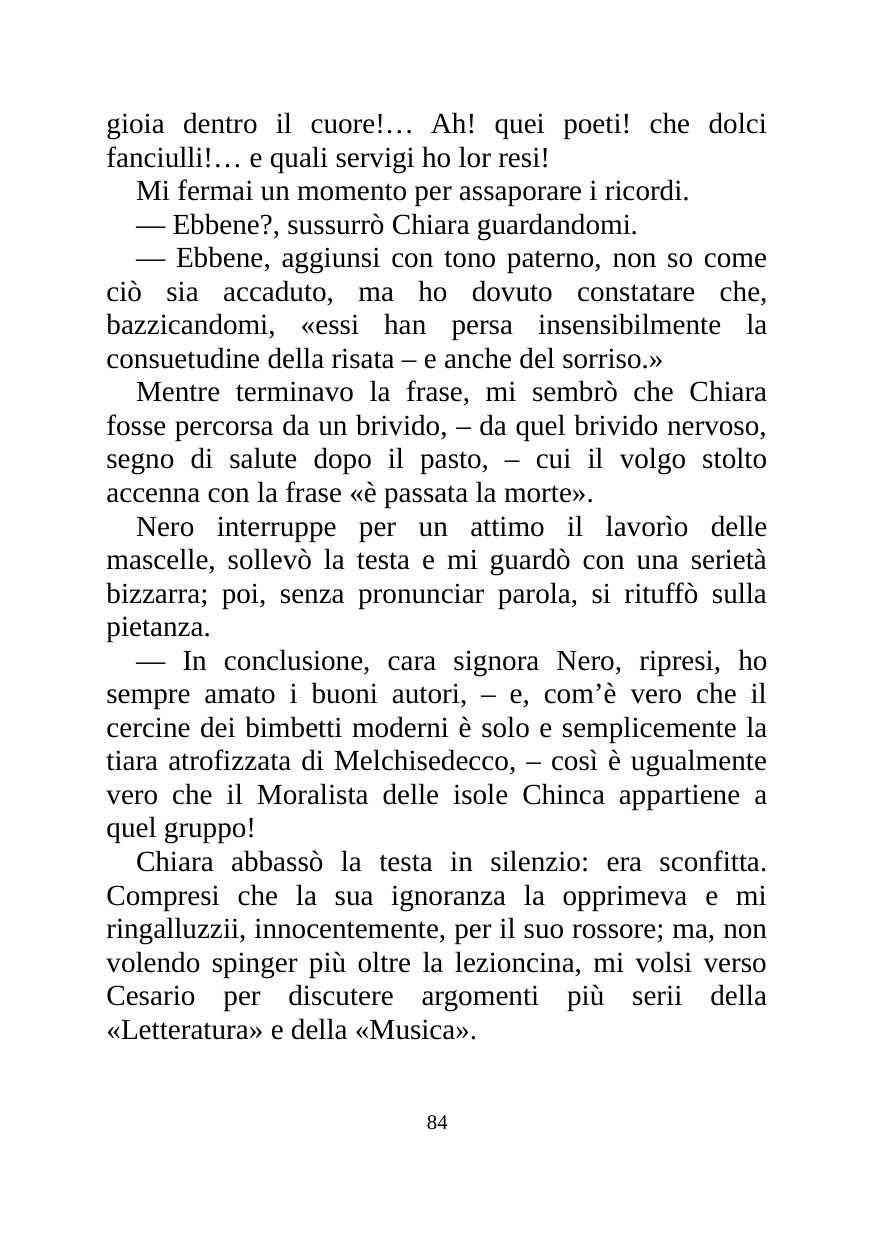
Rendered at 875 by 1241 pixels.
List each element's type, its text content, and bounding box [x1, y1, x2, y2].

text gioia dentro il cuore!… Ah! quei poeti! che dolci fanciulli!… e quali servigi ho lor resi! [106, 106, 768, 173]
text — Ebbene, aggiunsi con tono paterno, non so come ciò sia accaduto, ma ho dovuto constatare che, bazzicandomi, «essi han persa insensibilmente la consuetudine della risata – e anche del sorriso.» [106, 240, 768, 374]
text — Ebbene?, sussurrò Chiara guardandomi. [106, 207, 768, 240]
text Mentre terminavo la frase, mi sembrò che Chiara fosse percorsa da un brivido, – da quel brivido nervoso, segno di salute dopo il pasto, – cui il volgo stolto accenna con la frase «è passata la morte». [106, 374, 768, 509]
text Nero interruppe per un attimo il lavorìo delle mascelle, sollevò la testa e mi guardò con una serietà bizzarra; poi, senza pronunciar parola, si rituffò sulla pietanza. [106, 509, 768, 643]
text Chiara abbassò la testa in silenzio: era sconfitta. Compresi che la sua ignoranza la opprimeva e mi ringalluzzii, innocentemente, per il suo rossore; ma, non volendo spinger più oltre la lezioncina, mi volsi verso Cesario per discutere argomenti più serii della «Letteratura» e della «Musica». [106, 844, 768, 1045]
text — In conclusione, cara signora Nero, ripresi, ho sempre amato i buoni autori, – e, com’è vero che il cercine dei bimbetti moderni è solo e semplicemente la tiara atrofizzata di Melchisedecco, – così è ugualmente vero che il Moralista delle isole Chinca appartiene a quel gruppo! [106, 643, 768, 844]
text Mi fermai un momento per assaporare i ricordi. [106, 173, 768, 207]
